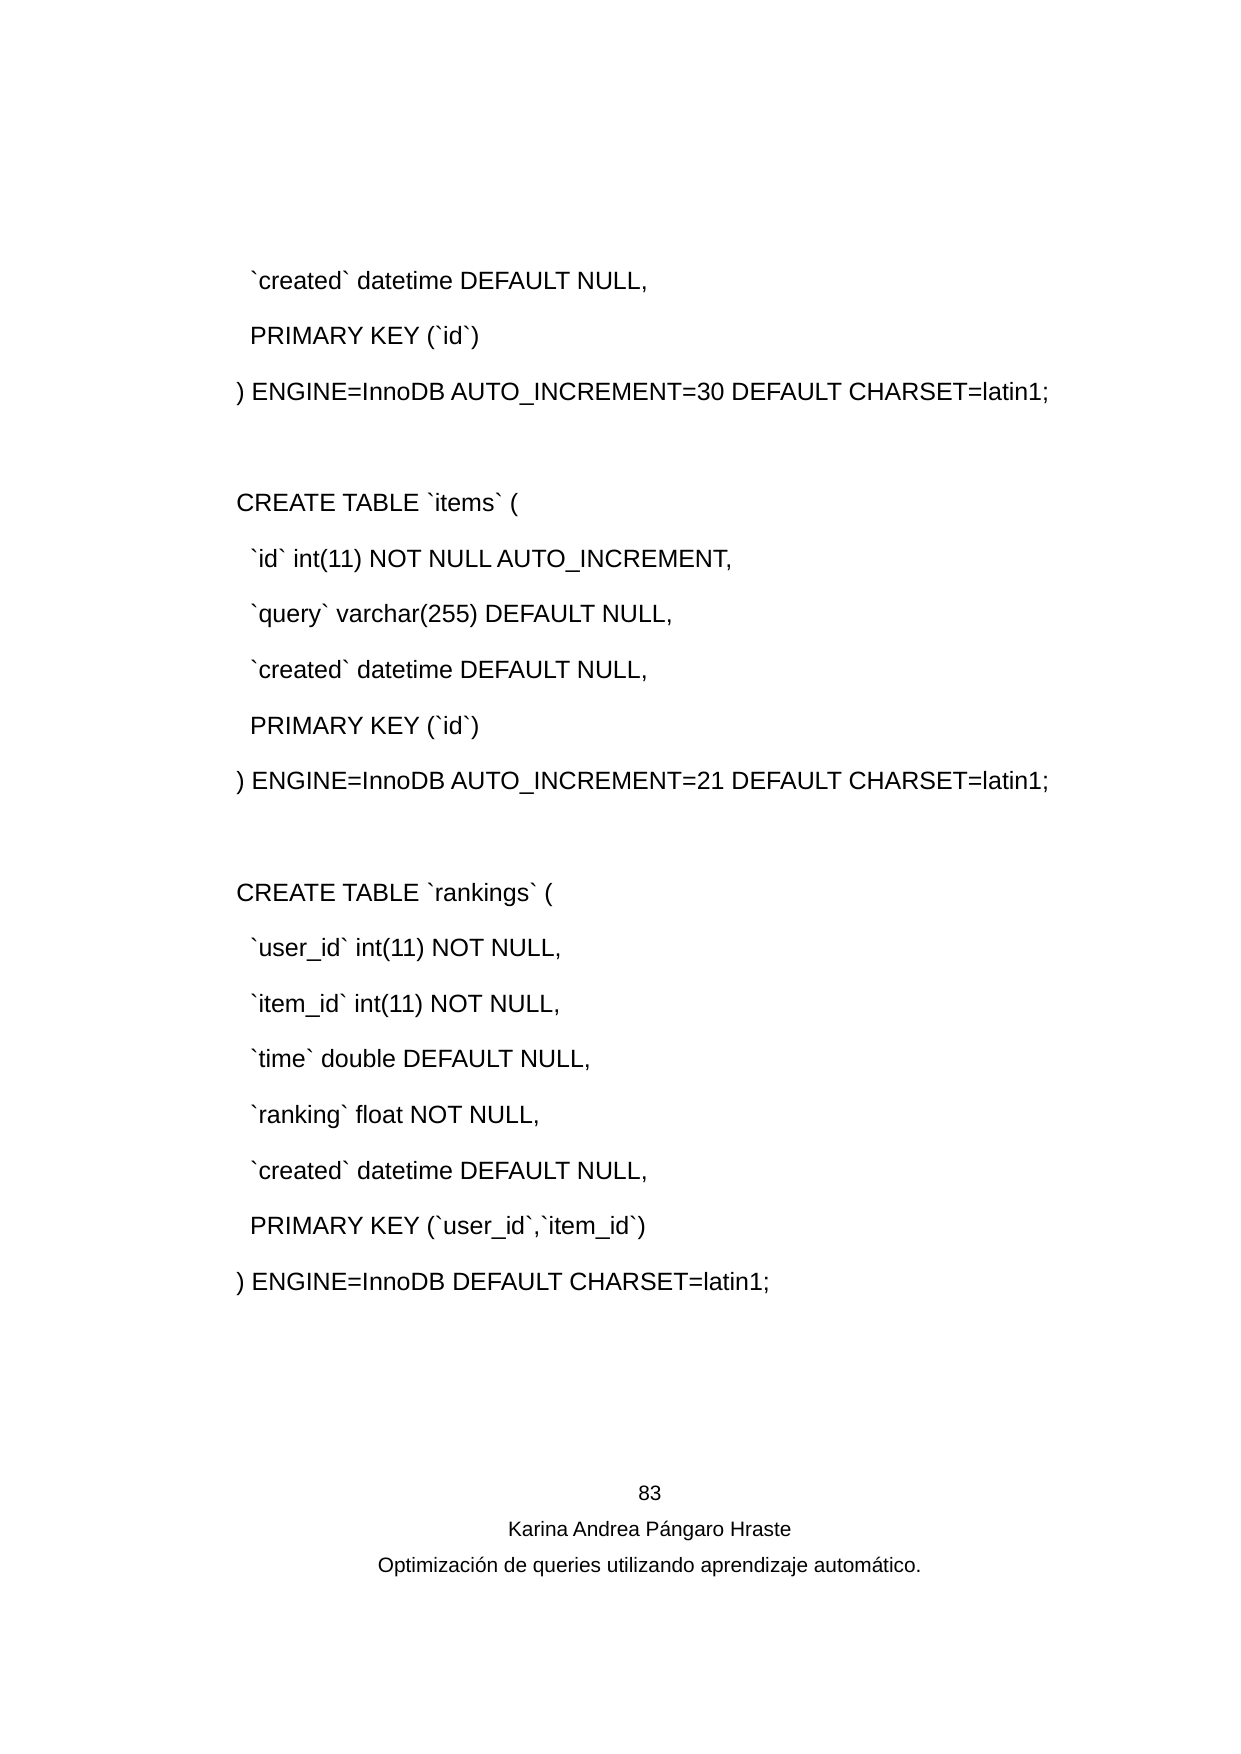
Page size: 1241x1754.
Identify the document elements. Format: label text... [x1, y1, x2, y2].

text PRIMARY KEY (`id`) [236, 321, 1063, 350]
text ) ENGINE=InnoDB DEFAULT CHARSET=latin1; [236, 1267, 1063, 1296]
text `created` datetime DEFAULT NULL, [236, 266, 1063, 294]
text `created` datetime DEFAULT NULL, [236, 655, 1063, 684]
text `id` int(11) NOT NULL AUTO_INCREMENT, [236, 544, 1063, 573]
text `query` varchar(255) DEFAULT NULL, [236, 599, 1063, 628]
text CREATE TABLE `rankings` ( [236, 878, 1063, 906]
text `time` double DEFAULT NULL, [236, 1044, 1063, 1073]
text `ranking` float NOT NULL, [236, 1100, 1063, 1129]
text `item_id` int(11) NOT NULL, [236, 989, 1063, 1018]
text `created` datetime DEFAULT NULL, [236, 1156, 1063, 1184]
text PRIMARY KEY (`id`) [236, 711, 1063, 739]
text CREATE TABLE `items` ( [236, 488, 1063, 517]
text ) ENGINE=InnoDB AUTO_INCREMENT=21 DEFAULT CHARSET=latin1; [236, 766, 1063, 795]
text ) ENGINE=InnoDB AUTO_INCREMENT=30 DEFAULT CHARSET=latin1; [236, 377, 1063, 406]
text PRIMARY KEY (`user_id`,`item_id`) [236, 1211, 1063, 1240]
text `user_id` int(11) NOT NULL, [236, 933, 1063, 962]
